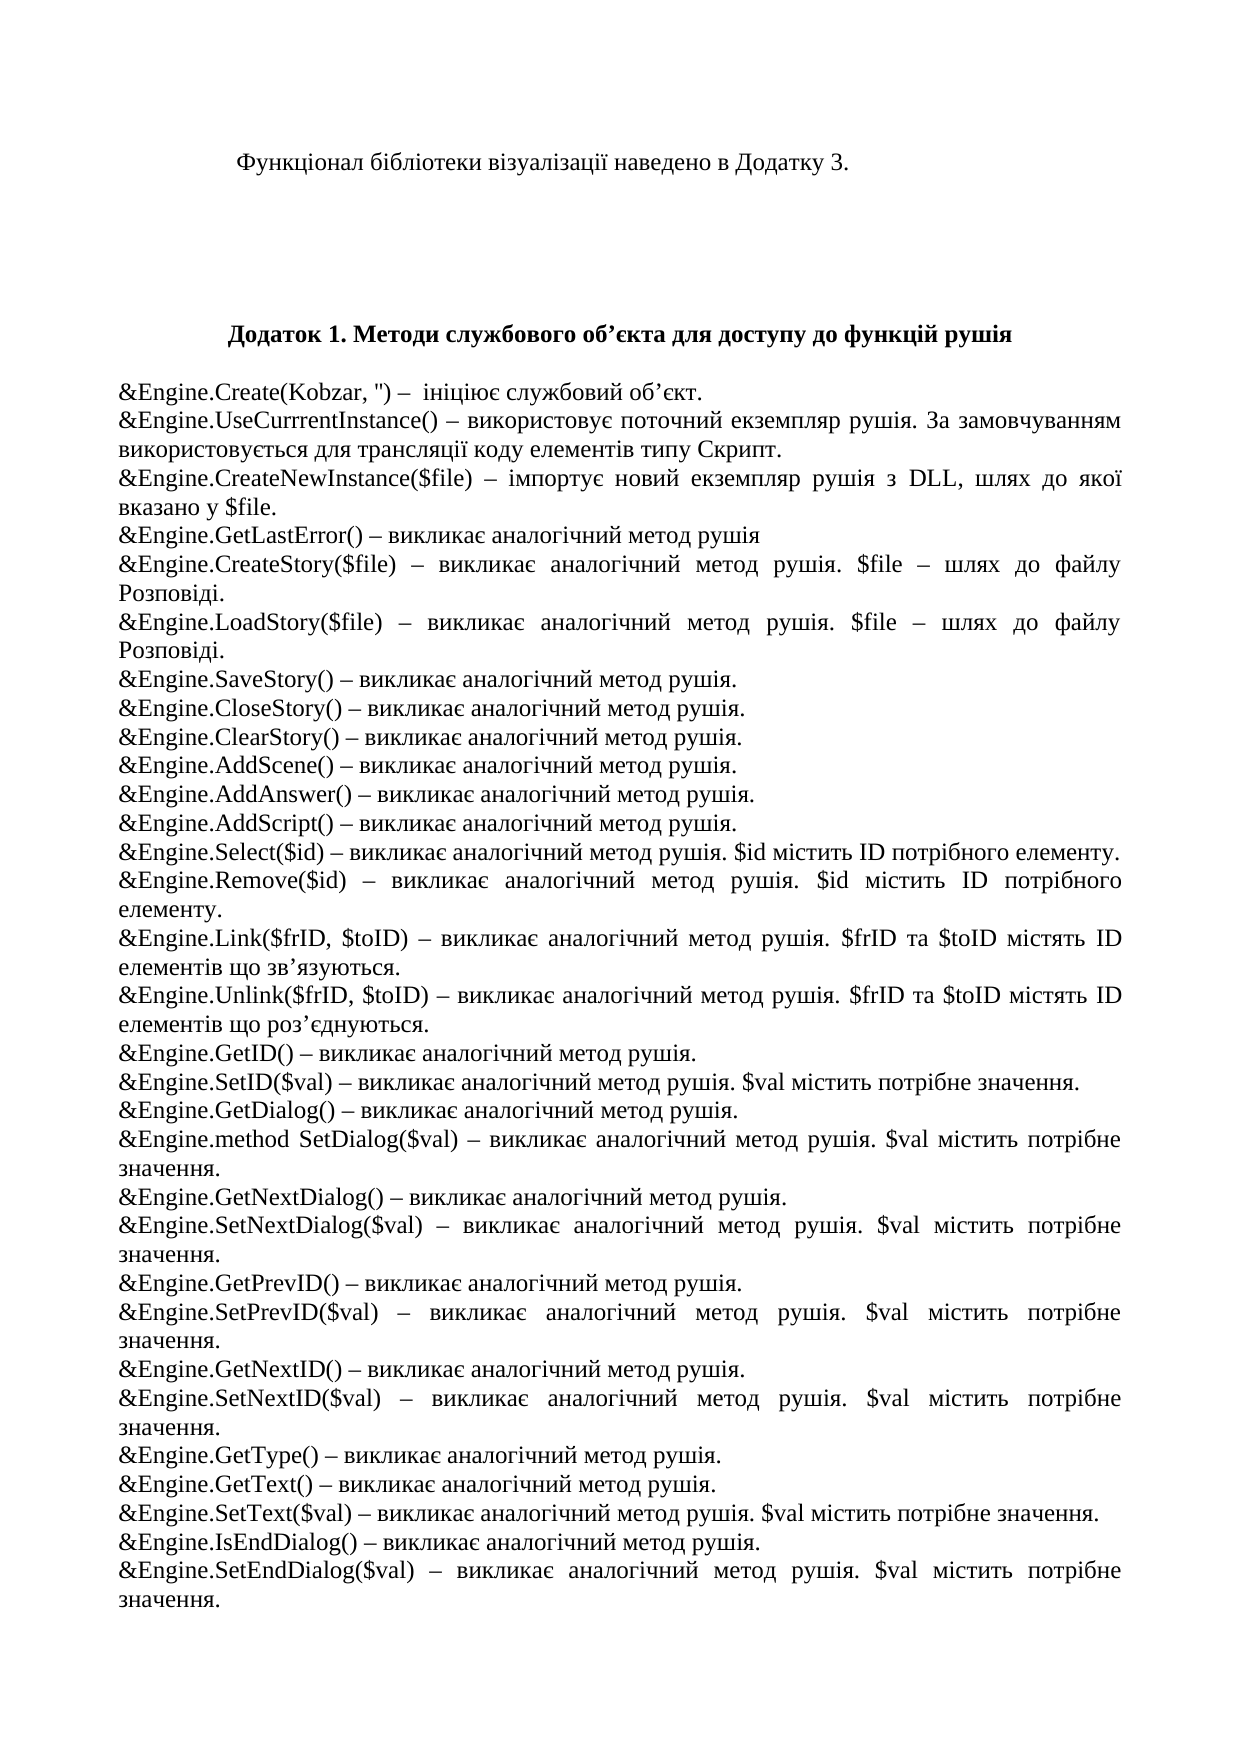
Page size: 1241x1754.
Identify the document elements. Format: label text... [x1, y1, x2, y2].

text &Engine.Link($frID, $toID) – викликає аналогічний метод рушія. $frID та $toID містять ID елементів що зв’язуються. [118, 923, 1122, 981]
text &Engine.AddAnswer() – викликає аналогічний метод рушія. [118, 779, 1122, 808]
text &Engine.GetPrevID() – викликає аналогічний метод рушія. [118, 1268, 1122, 1297]
text &Engine.GetText() – викликає аналогічний метод рушія. [118, 1469, 1122, 1498]
text &Engine.GetDialog() – викликає аналогічний метод рушія. [118, 1096, 1122, 1124]
text &Engine.GetType() – викликає аналогічний метод рушія. [118, 1441, 1122, 1469]
text &Engine.SetText($val) – викликає аналогічний метод рушія. $val містить потрібне значення. [118, 1498, 1122, 1527]
text &Engine.LoadStory($file) – викликає аналогічний метод рушія. $file – шлях до файлу Розповіді. [118, 607, 1122, 664]
text &Engine.AddScene() – викликає аналогічний метод рушія. [118, 751, 1122, 779]
text Додаток 1. Методи службового об’єкта для доступу до функцій рушія [118, 319, 1122, 348]
text &Engine.Unlink($frID, $toID) – викликає аналогічний метод рушія. $frID та $toID містять ID елементів що роз’єднуються. [118, 981, 1122, 1038]
text &Engine.SetNextID($val) – викликає аналогічний метод рушія. $val містить потрібне значення. [118, 1383, 1122, 1441]
text &Engine.AddScript() – викликає аналогічний метод рушія. [118, 808, 1122, 837]
text &Engine.UseCurrrentInstance() – використовує поточний екземпляр рушія. За замовчуванням використовується для трансляції коду елементів типу Скрипт. [118, 406, 1122, 463]
text &Engine.CloseStory() – викликає аналогічний метод рушія. [118, 693, 1122, 722]
text &Engine.GetLastError() – викликає аналогічний метод рушія [118, 521, 1122, 549]
text &Engine.GetNextID() – викликає аналогічний метод рушія. [118, 1354, 1122, 1383]
text &Engine.SetNextDialog($val) – викликає аналогічний метод рушія. $val містить потрібне значення. [118, 1211, 1122, 1268]
text &Engine.CreateStory($file) – викликає аналогічний метод рушія. $file – шлях до файлу Розповіді. [118, 549, 1122, 607]
text &Engine.Create(Kobzar, '') – ініціює службовий об’єкт. [118, 377, 1122, 406]
text &Engine.SetPrevID($val) – викликає аналогічний метод рушія. $val містить потрібне значення. [118, 1297, 1122, 1354]
text &Engine.Remove($id) – викликає аналогічний метод рушія. $id містить ID потрібного елементу. [118, 866, 1122, 923]
text &Engine.IsEndDialog() – викликає аналогічний метод рушія. [118, 1527, 1122, 1556]
text Функціонал бібліотеки візуалізації наведено в Додатку 3. [118, 147, 1122, 176]
text &Engine.CreateNewInstance($file) – імпортує новий екземпляр рушія з DLL, шлях до якої вказано у $file. [118, 463, 1122, 521]
text &Engine.method SetDialog($val) – викликає аналогічний метод рушія. $val містить потрібне значення. [118, 1124, 1122, 1182]
text &Engine.Select($id) – викликає аналогічний метод рушія. $id містить ID потрібного елементу. [118, 837, 1122, 866]
text &Engine.SaveStory() – викликає аналогічний метод рушія. [118, 664, 1122, 693]
text &Engine.GetNextDialog() – викликає аналогічний метод рушія. [118, 1182, 1122, 1211]
text &Engine.ClearStory() – викликає аналогічний метод рушія. [118, 722, 1122, 751]
text &Engine.SetID($val) – викликає аналогічний метод рушія. $val містить потрібне значення. [118, 1067, 1122, 1096]
text &Engine.SetEndDialog($val) – викликає аналогічний метод рушія. $val містить потрібне значення. [118, 1556, 1122, 1613]
text &Engine.GetID() – викликає аналогічний метод рушія. [118, 1038, 1122, 1067]
